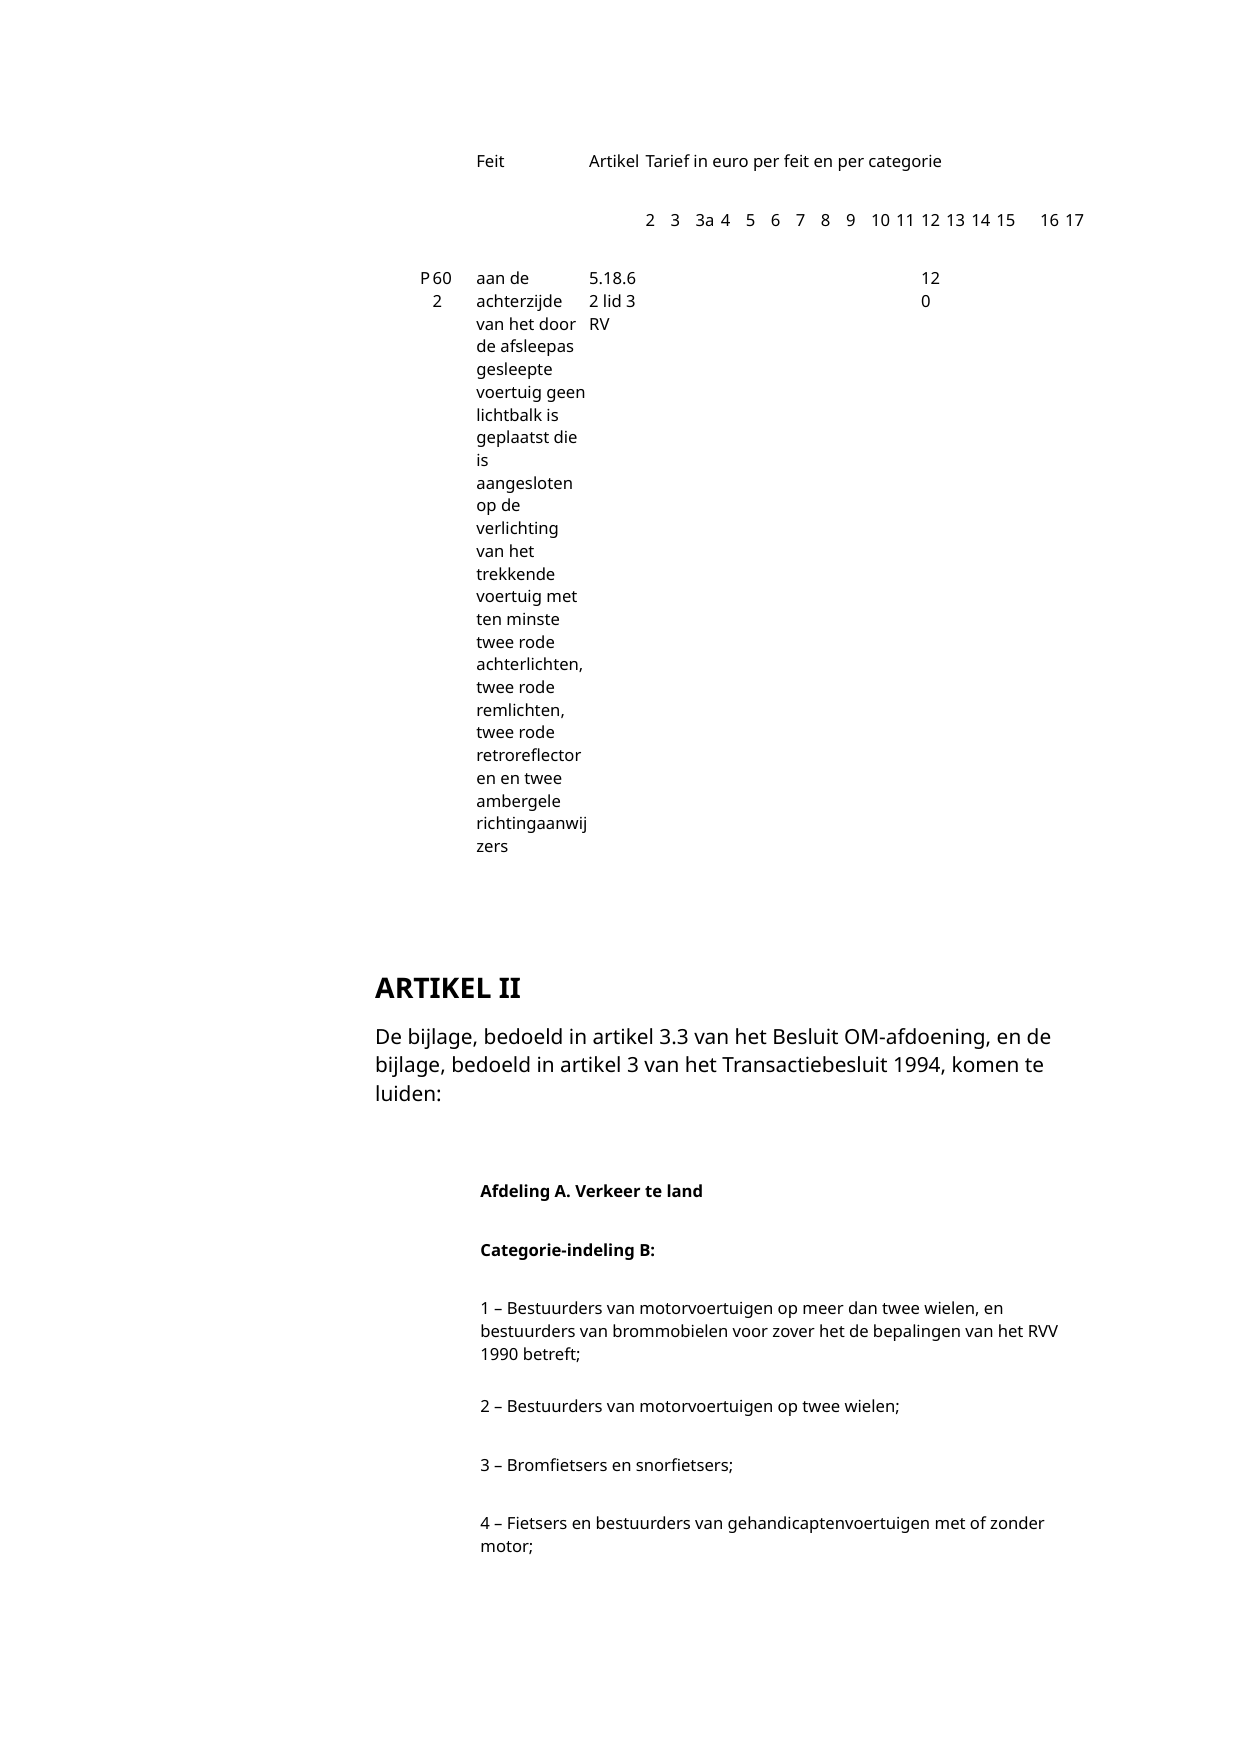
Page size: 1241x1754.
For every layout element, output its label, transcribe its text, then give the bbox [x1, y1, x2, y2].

table_cell [771, 267, 796, 887]
table_cell 10 [871, 209, 896, 267]
table_cell [896, 267, 921, 887]
table_header [458, 150, 476, 208]
table_cell [433, 1297, 460, 1395]
table_cell [670, 267, 695, 887]
subtitle ARTIKEL II [375, 968, 1090, 1007]
table_header [420, 1180, 433, 1238]
table_cell [996, 267, 1040, 887]
table_cell [460, 1297, 480, 1395]
table_header Tarief in euro per feit en per categorie [645, 150, 1090, 208]
table_header Artikel [589, 150, 645, 208]
table_cell 3 [670, 209, 695, 267]
table_cell [645, 267, 670, 887]
table_header [433, 1180, 460, 1238]
table_cell 5 [746, 209, 771, 267]
table_cell 3a [695, 209, 721, 267]
table_cell 16 [1040, 209, 1065, 267]
table_cell [420, 1297, 433, 1395]
table_cell [721, 267, 746, 887]
table_header Afdeling A. Verkeer te land [480, 1180, 1090, 1238]
table_cell [1040, 267, 1065, 887]
table_cell 9 [846, 209, 871, 267]
table_cell [460, 1239, 480, 1297]
table_cell 8 [821, 209, 846, 267]
table_cell 17 [1065, 209, 1090, 267]
table_cell [433, 1395, 460, 1453]
table_cell [458, 267, 476, 887]
table_cell [458, 209, 476, 267]
table_cell 15 [996, 209, 1040, 267]
table_cell aan de achterzijde van het door de afsleepas gesleepte voertuig geen lichtbalk is geplaatst die is aangesloten op de verlichting van het trekkende voertuig met ten minste twee rode achterlichten, twee rode remlichten, twee rode retroreflectoren en twee ambergele richtingaanwijzers [476, 267, 589, 887]
table_cell [433, 1239, 460, 1297]
table_cell [846, 267, 871, 887]
table_cell [420, 1239, 433, 1297]
table_cell 5.18.62 lid 3 RV [589, 267, 645, 887]
table_header [460, 1180, 480, 1238]
table_cell 2 [645, 209, 670, 267]
table_header [433, 150, 457, 208]
text De bijlage, bedoeld in artikel 3.3 van het Besluit OM-afdoening, en de bijlage, bedoeld in artikel 3 van het Transactiebesluit 1994, komen te luiden: [375, 1022, 1090, 1107]
table_cell [420, 209, 432, 267]
table_cell [420, 1454, 433, 1512]
table_cell 602 [433, 267, 457, 887]
table_cell 3 – Bromfietsers en snorfietsers; [480, 1454, 1090, 1512]
table_cell [1065, 267, 1090, 887]
table_cell 13 [946, 209, 971, 267]
table_cell [946, 267, 971, 887]
table_cell 120 [921, 267, 946, 887]
table_cell [433, 1454, 460, 1512]
table_cell 14 [971, 209, 996, 267]
table_cell 7 [796, 209, 821, 267]
table_cell [821, 267, 846, 887]
table_cell [796, 267, 821, 887]
table_cell 11 [896, 209, 921, 267]
table_cell [420, 1512, 433, 1587]
table_cell 6 [771, 209, 796, 267]
table_cell [433, 1512, 460, 1587]
table_cell 1 – Bestuurders van motorvoertuigen op meer dan twee wielen, en bestuurders van brommobielen voor zover het de bepalingen van het RVV 1990 betreft; [480, 1297, 1090, 1395]
table_cell [971, 267, 996, 887]
table_header Feit [476, 150, 589, 208]
table_cell 4 – Fietsers en bestuurders van gehandicaptenvoertuigen met of zonder motor; [480, 1512, 1090, 1587]
table_cell [746, 267, 771, 887]
table_cell Categorie-indeling B: [480, 1239, 1090, 1297]
table_header [420, 150, 432, 208]
table_cell 12 [921, 209, 946, 267]
table_cell 2 – Bestuurders van motorvoertuigen op twee wielen; [480, 1395, 1090, 1453]
table_cell [433, 209, 457, 267]
table_cell [460, 1512, 480, 1587]
table_cell [871, 267, 896, 887]
table_cell [476, 209, 589, 267]
table_cell P [420, 267, 432, 887]
table_cell [460, 1395, 480, 1453]
table_cell 4 [721, 209, 746, 267]
table_cell [589, 209, 645, 267]
table_cell [460, 1454, 480, 1512]
table_cell [695, 267, 721, 887]
table_cell [420, 1395, 433, 1453]
